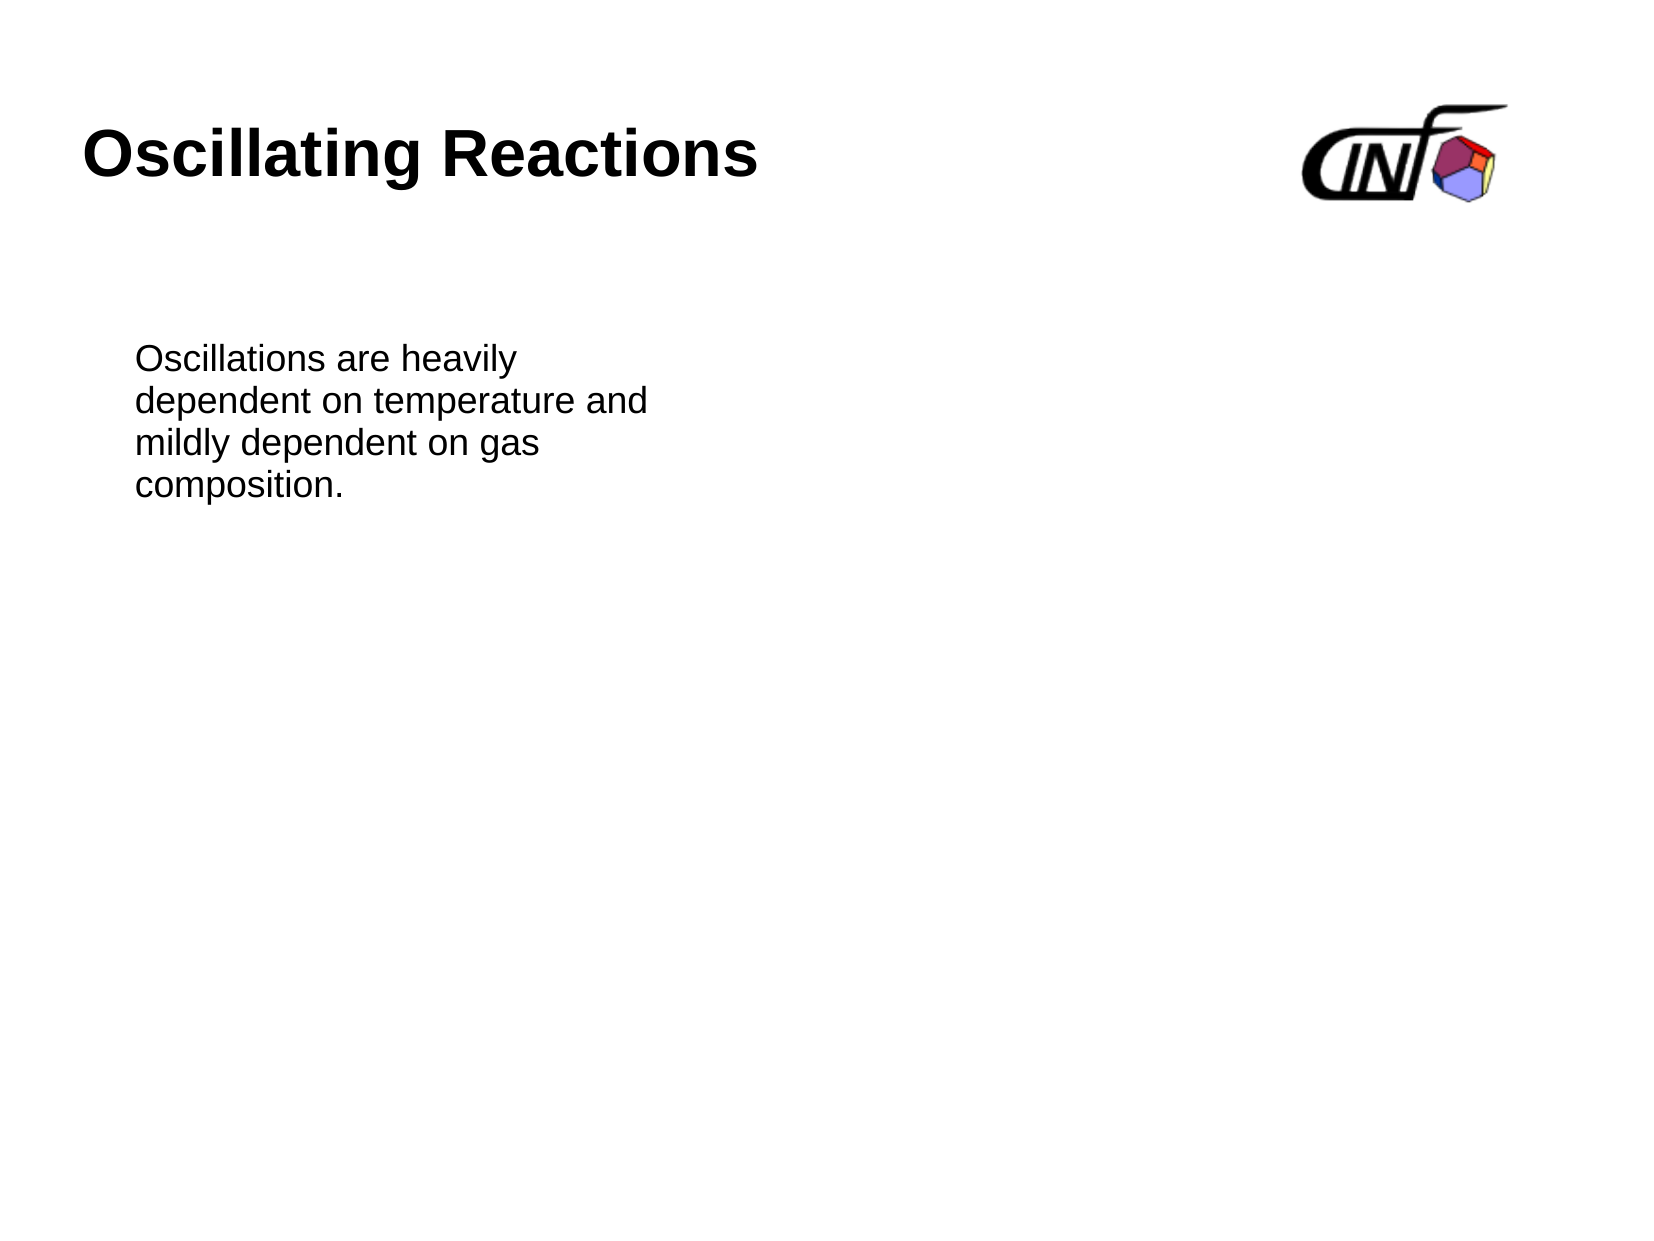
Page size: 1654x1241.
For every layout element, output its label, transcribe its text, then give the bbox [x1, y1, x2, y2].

picture [60, 270, 1555, 1141]
title Oscillating Reactions [82, 49, 1571, 257]
text_box Oscillations are heavily dependent on temperature and mildly dependent on gas composition. [120, 330, 676, 541]
